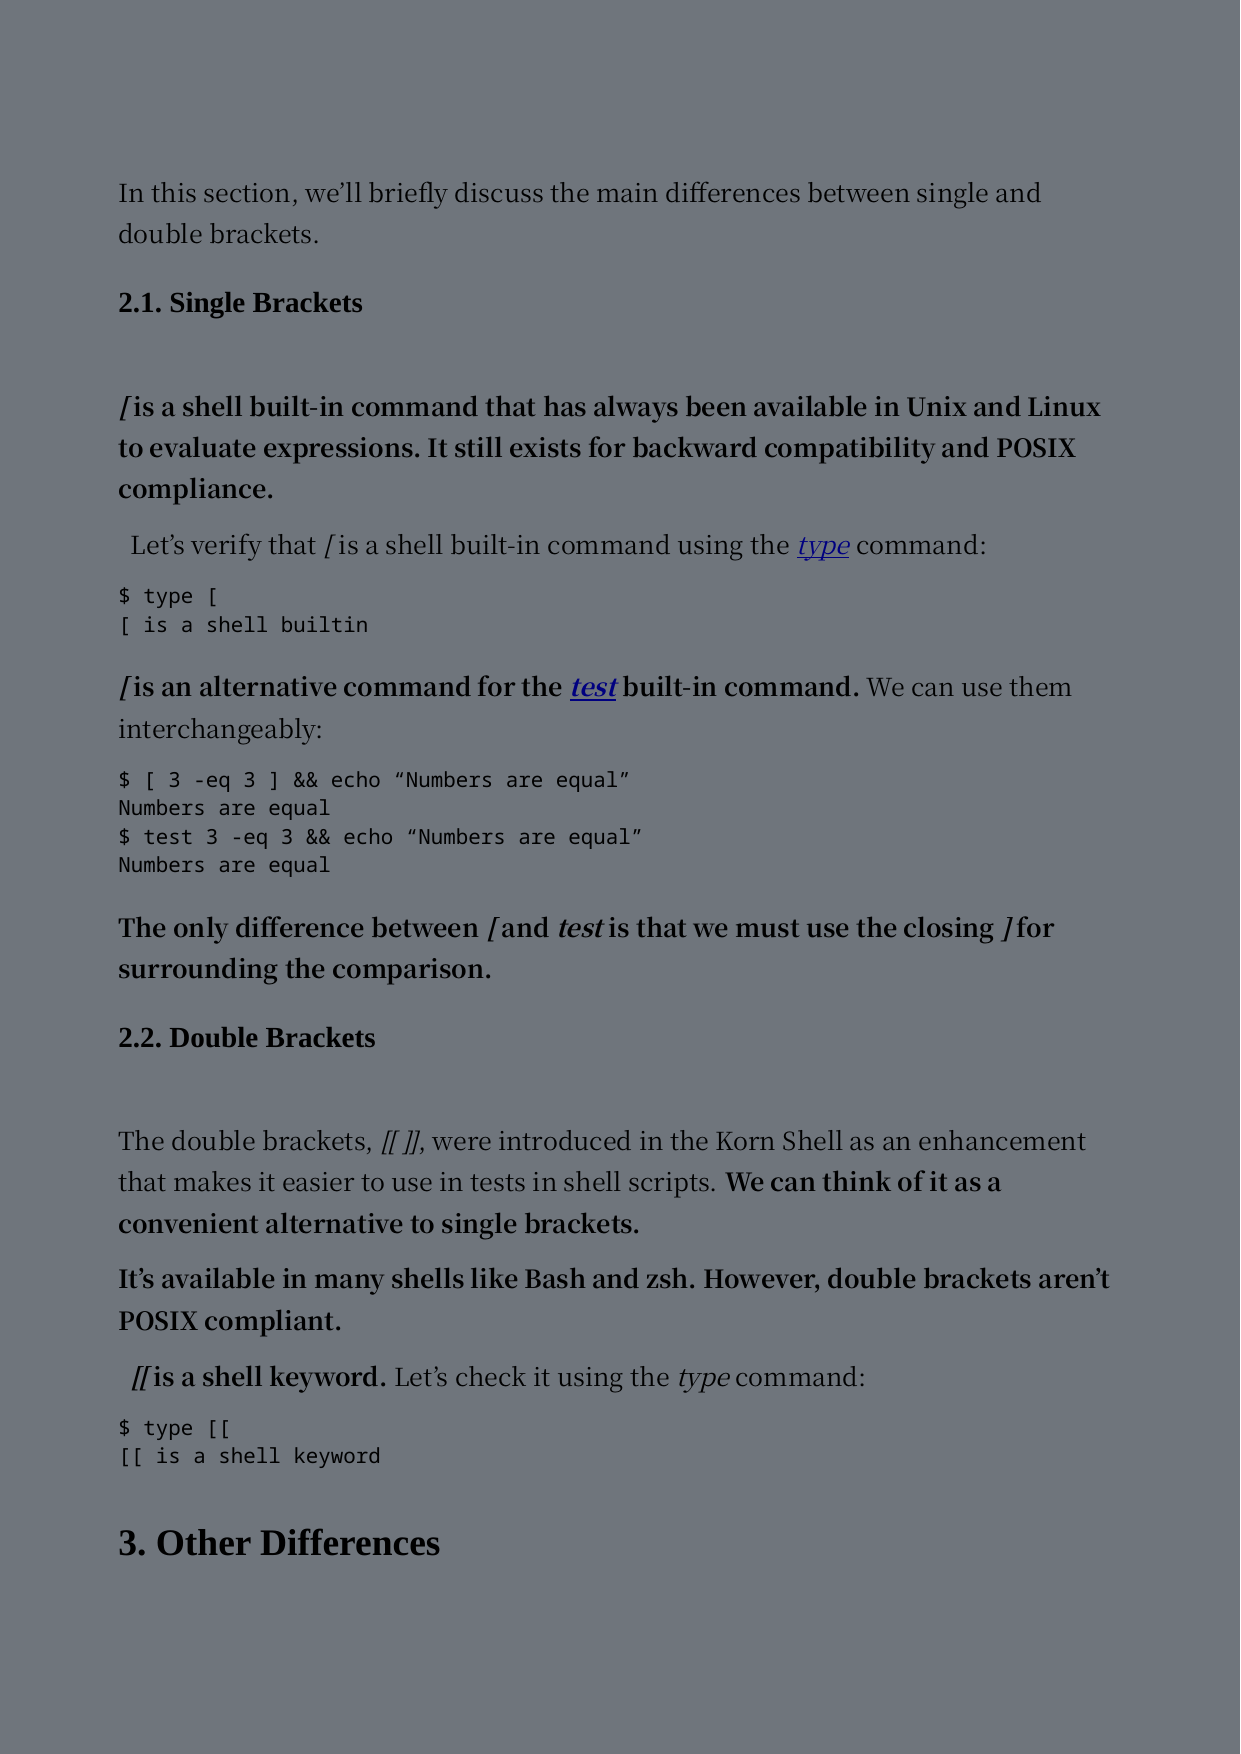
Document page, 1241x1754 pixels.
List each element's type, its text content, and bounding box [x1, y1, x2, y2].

text The double brackets, [[ ]], were introduced in the Korn Shell as an enhancement that makes it easier to use in tests in shell scripts. We can think of it as a convenient alternative to single brackets. [118, 1122, 1122, 1240]
text In this section, we’ll briefly discuss the main differences between single and double brackets. [118, 174, 1122, 251]
subtitle 2.1. Single Brackets [118, 286, 1122, 319]
text $ [ 3 -eq 3 ] && echo “Numbers are equal” [118, 765, 1122, 793]
text [[ is a shell keyword. Let’s check it using the type command: [131, 1357, 1109, 1393]
text [ is a shell builtin [118, 610, 1122, 638]
text The only difference between [ and test is that we must use the closing ] for surrounding the comparison. [118, 908, 1122, 986]
subtitle 3. Other Differences [118, 1520, 1122, 1563]
text It’s available in many shells like Bash and zsh. However, double brackets aren’t POSIX compliant. [118, 1260, 1122, 1337]
text [ is a shell built-in command that has always been available in Unix and Linux to evaluate expressions. It still exists for backward compatibility and POSIX compliance. [118, 387, 1122, 506]
text [ is an alternative command for the test built-in command. We can use them interchangeably: [118, 668, 1122, 745]
text [[ is a shell keyword [118, 1442, 1122, 1470]
text $ type [[ [118, 1413, 1122, 1442]
text $ type [ [118, 582, 1122, 610]
text Numbers are equal [118, 793, 1122, 822]
text $ test 3 -eq 3 && echo “Numbers are equal” [118, 822, 1122, 850]
text Numbers are equal [118, 850, 1122, 879]
subtitle 2.2. Double Brackets [118, 1020, 1122, 1053]
text Let’s verify that [ is a shell built-in command using the type command: [131, 526, 1109, 562]
